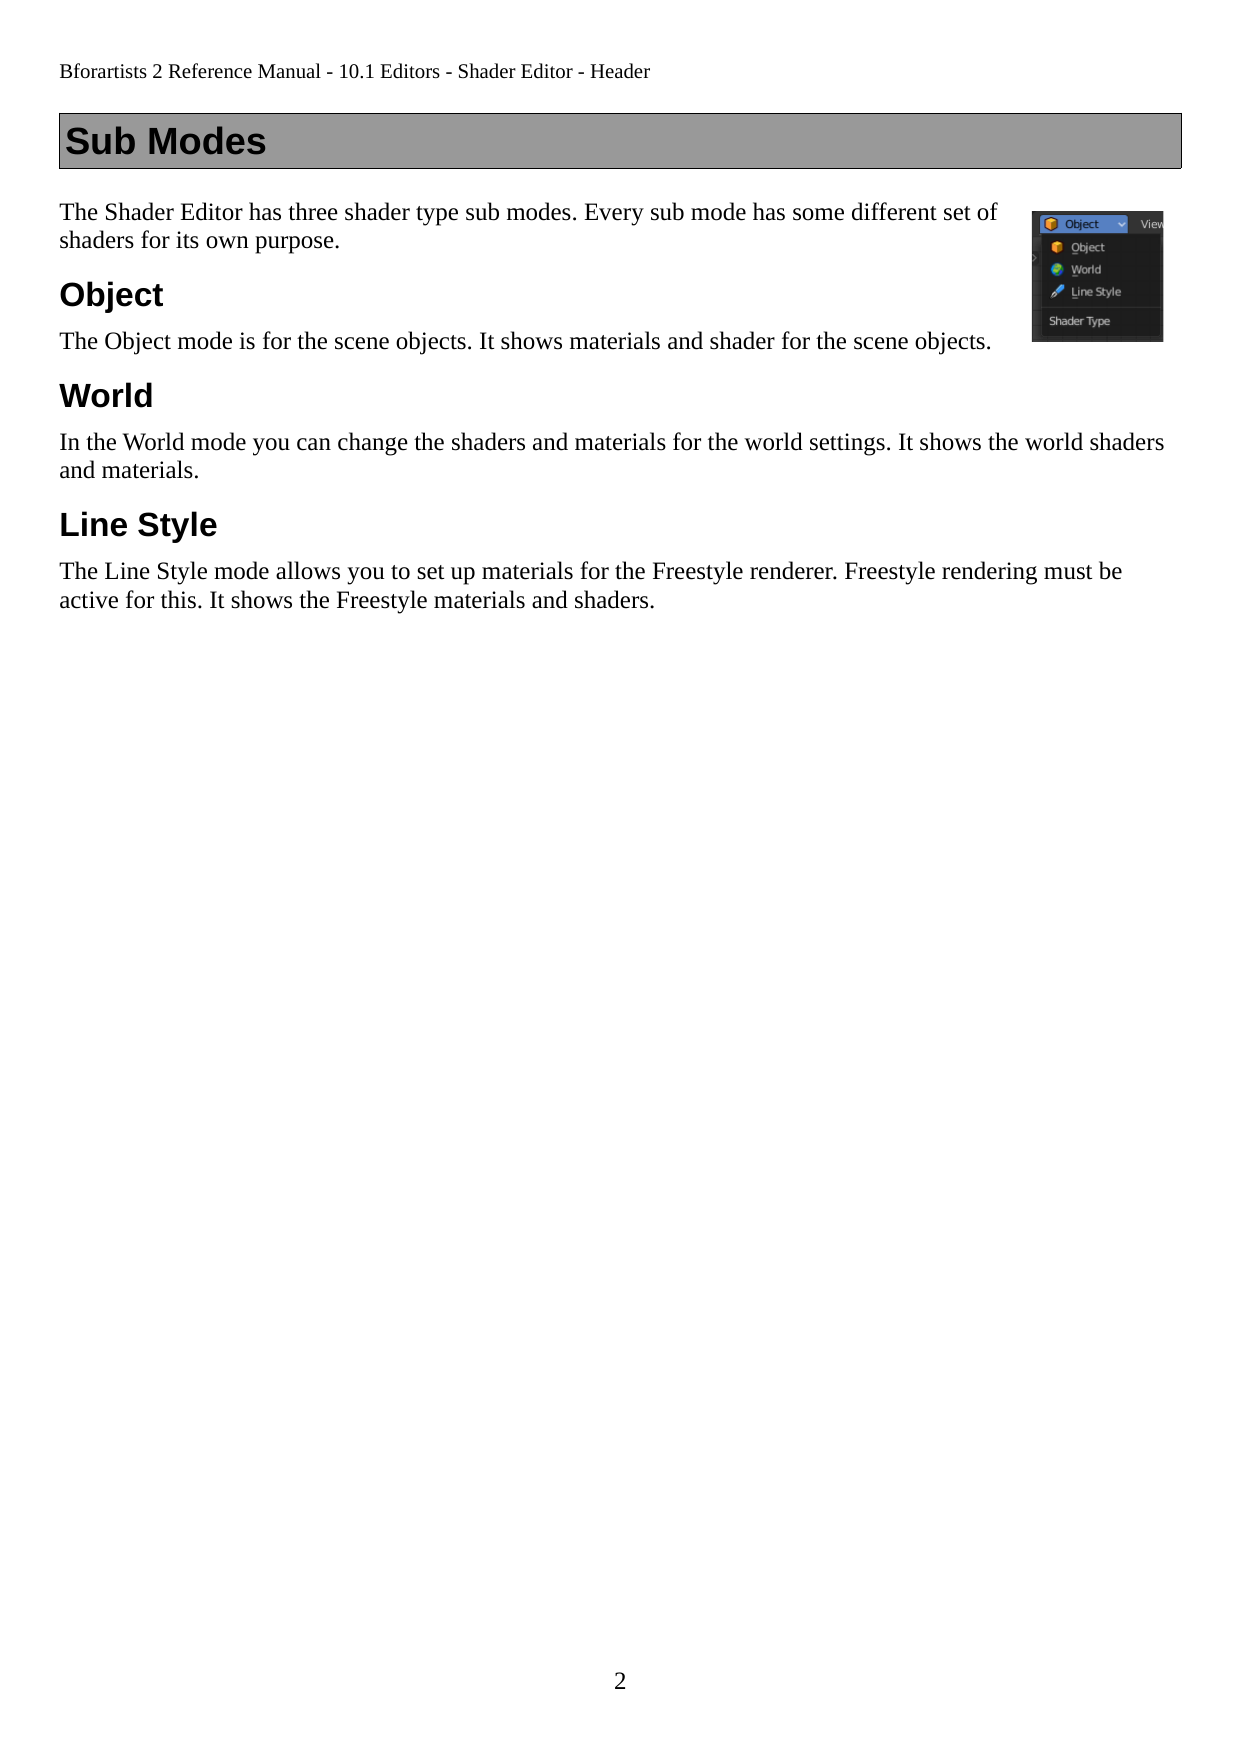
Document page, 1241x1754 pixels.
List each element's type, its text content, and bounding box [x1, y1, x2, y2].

text The Line Style mode allows you to set up materials for the Freestyle renderer. Freestyle rendering must be active for this. It shows the Freestyle materials and shaders. [59, 556, 1181, 614]
subtitle Object [59, 275, 1031, 314]
table_header Sub Modes [60, 114, 1181, 168]
subtitle World [59, 376, 1181, 414]
subtitle Line Style [59, 505, 1181, 544]
text The Shader Editor has three shader type sub modes. Every sub mode has some different set of shaders for its own purpose. [59, 197, 1181, 254]
text In the World mode you can change the shaders and materials for the world settings. It shows the world shaders and materials. [59, 427, 1181, 484]
picture [1031, 211, 1164, 342]
text The Object mode is for the scene objects. It shows materials and shader for the scene objects. [59, 326, 1181, 355]
subtitle [1164, 275, 1181, 314]
